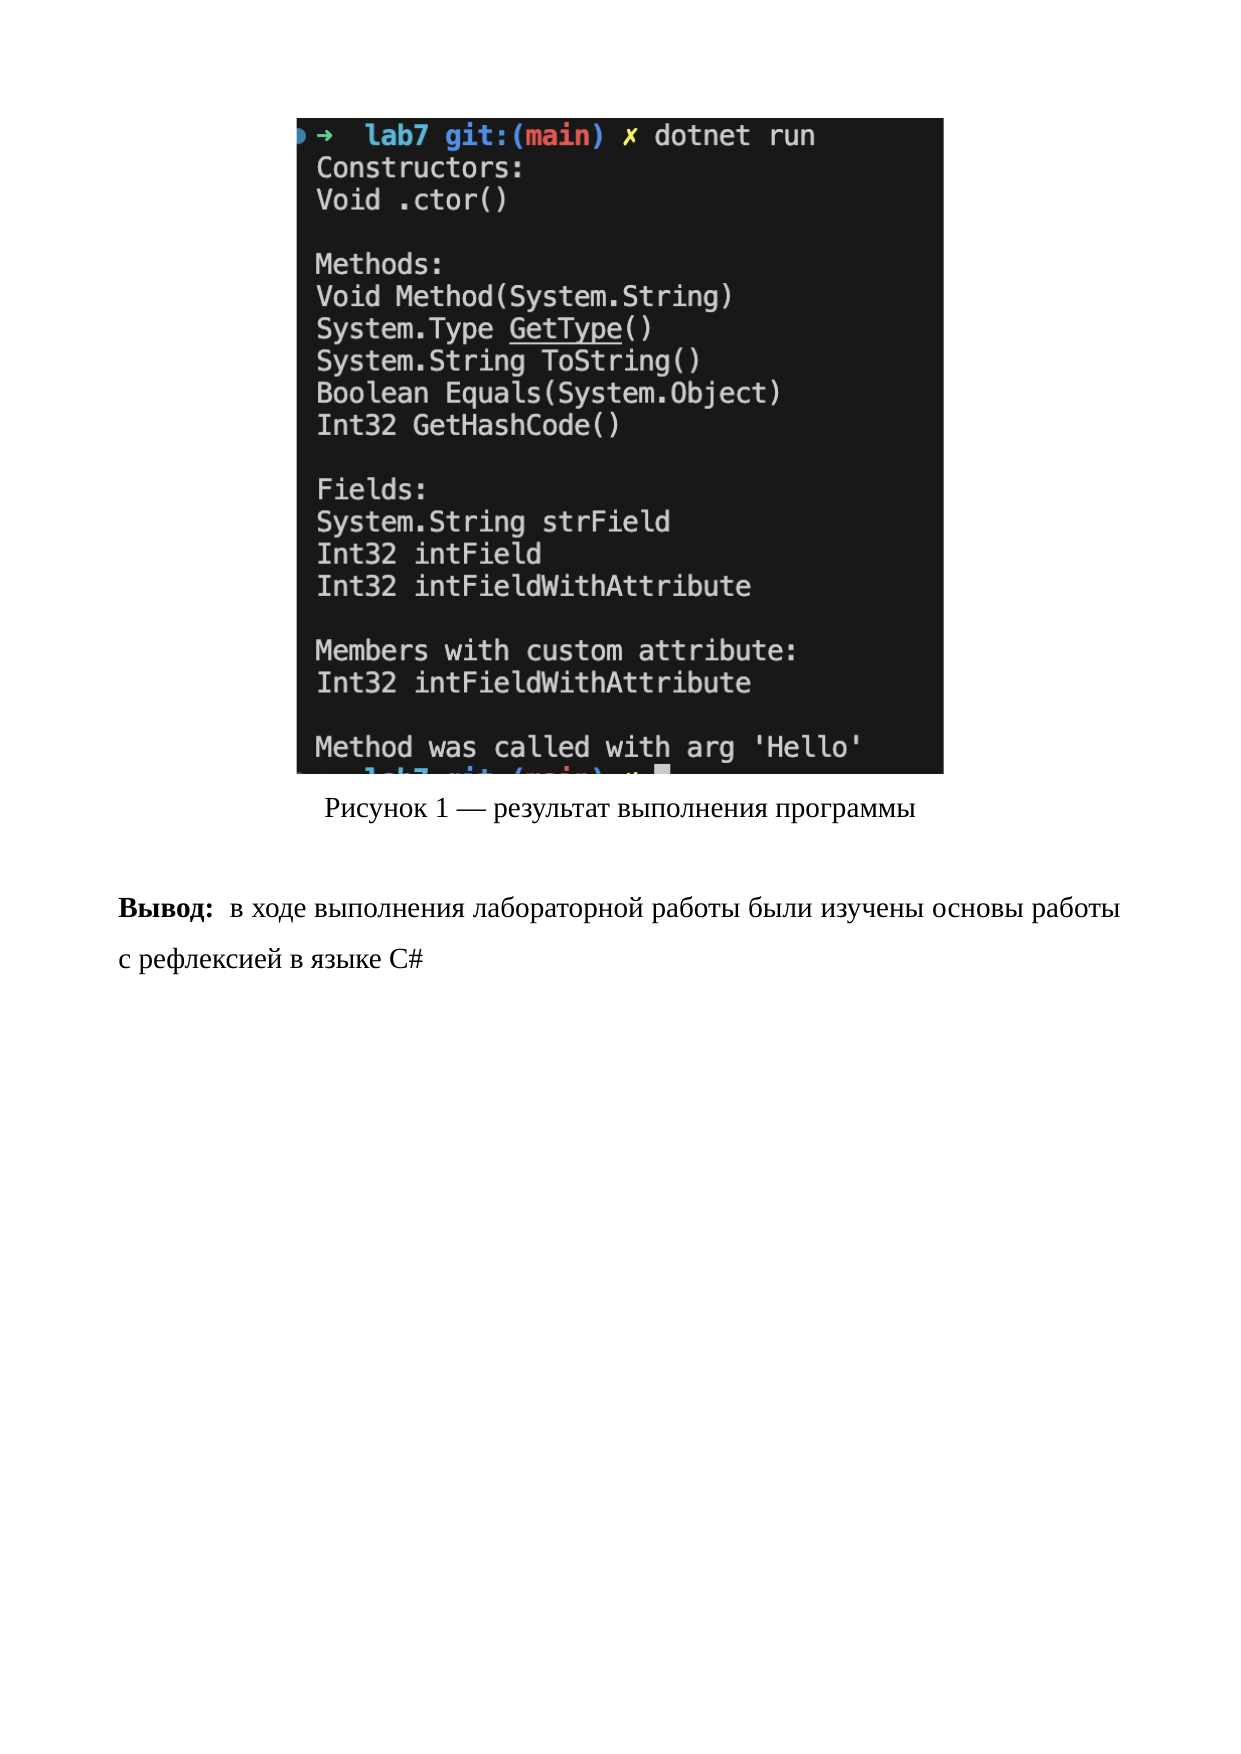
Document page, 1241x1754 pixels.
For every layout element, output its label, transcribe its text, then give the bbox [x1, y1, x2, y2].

picture [296, 118, 944, 774]
text Рисунок 1 — результат выполнения программы [118, 790, 1122, 823]
text Вывод: в ходе выполнения лабораторной работы были изучены основы работы с рефлексией в языке C# [118, 891, 1122, 974]
